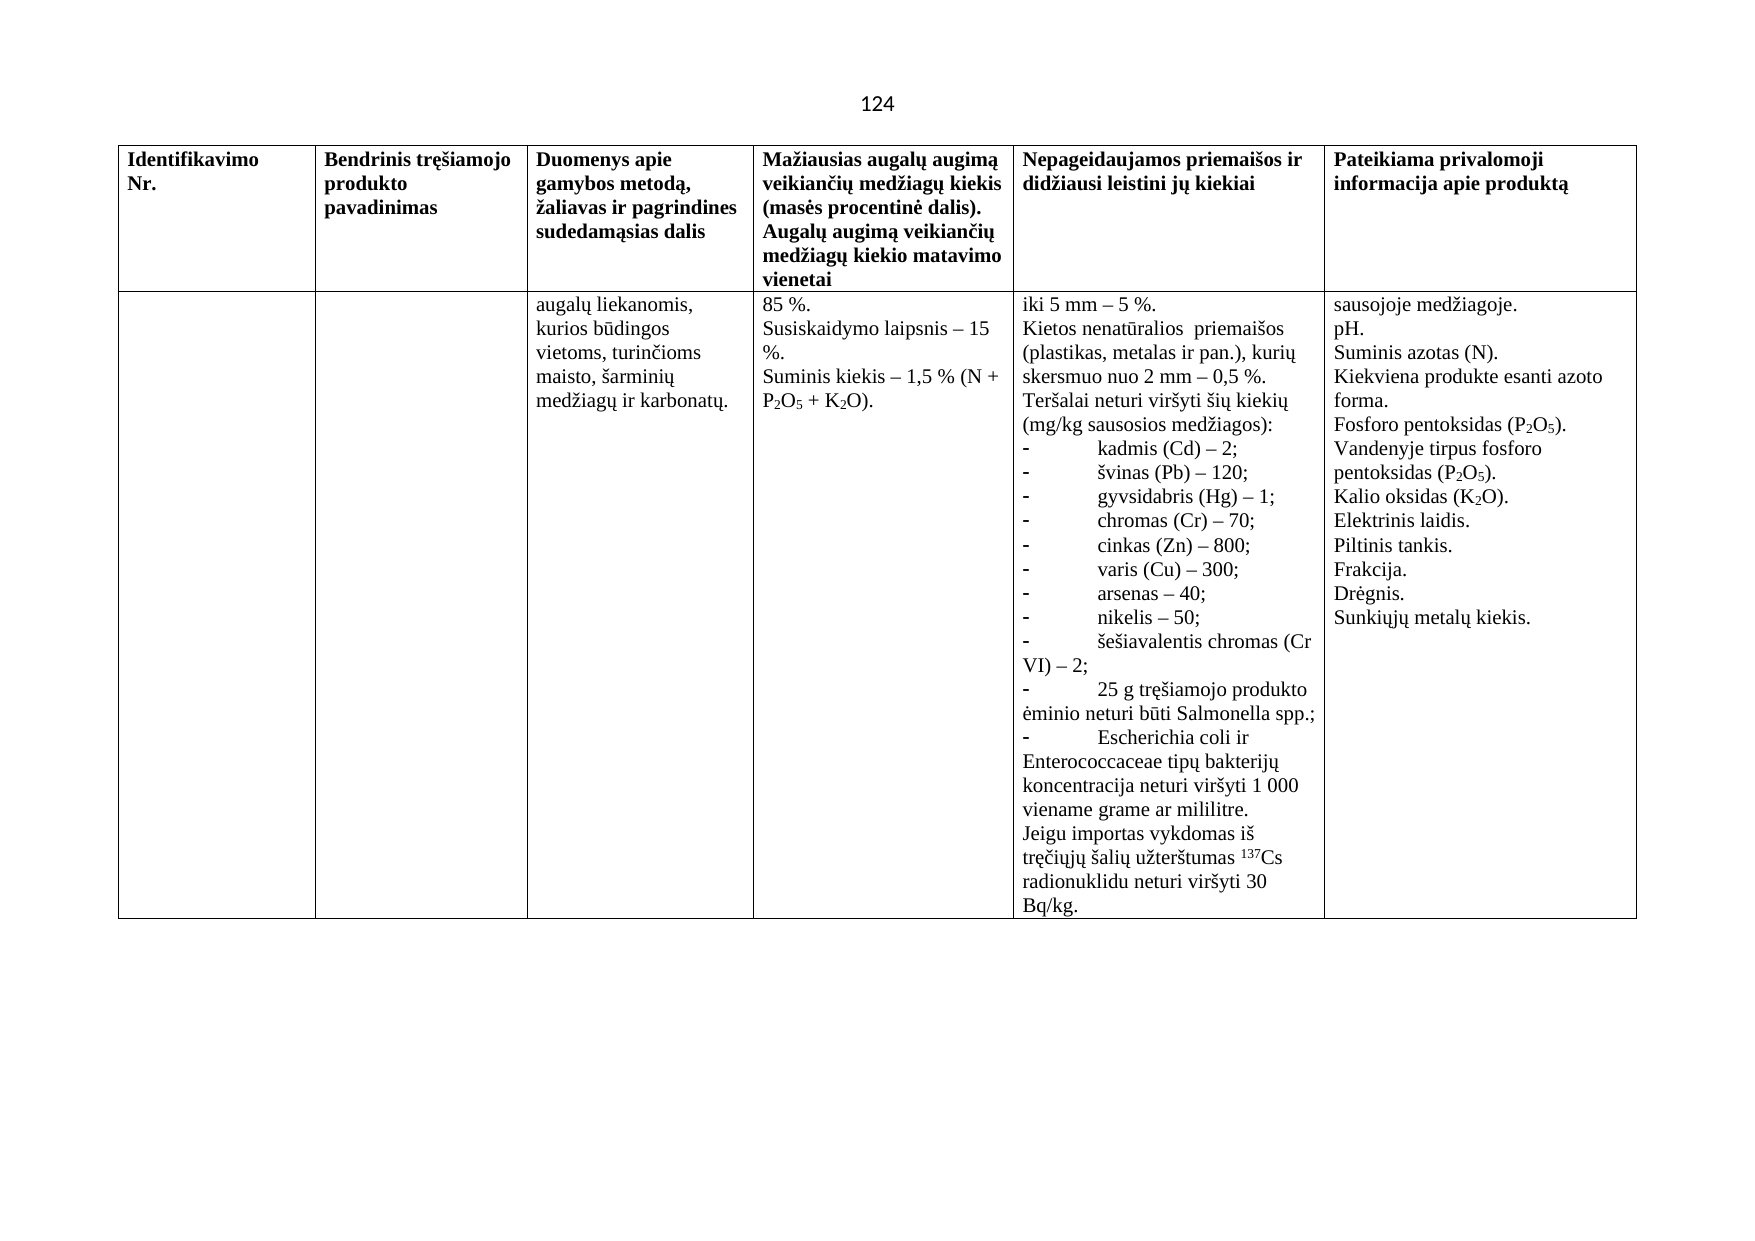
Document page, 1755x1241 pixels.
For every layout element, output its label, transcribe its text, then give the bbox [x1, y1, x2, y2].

table_cell sausojoje medžiagoje. pH. Suminis azotas (N). Kiekviena produkte esanti azoto forma. Fosforo pentoksidas (P2O5). Vandenyje tirpus fosforo pentoksidas (P2O5). Kalio oksidas (K2O). Elektrinis laidis. Piltinis tankis. Frakcija. Drėgnis. Sunkiųjų metalų kiekis. [1325, 292, 1636, 917]
table_cell [316, 292, 527, 917]
table_header Duomenys apie gamybos metodą, žaliavas ir pagrindines sudedamąsias dalis [528, 146, 753, 291]
table_header Identifikavimo Nr. [119, 146, 315, 291]
table_header Mažiausias augalų augimą veikiančių medžiagų kiekis (masės procentinė dalis). Augalų augimą veikiančių medžiagų kiekio matavimo vienetai [754, 146, 1013, 291]
table_cell iki 5 mm – 5 %. Kietos nenatūralios priemaišos (plastikas, metalas ir pan.), kurių skersmuo nuo 2 mm – 0,5 %. Teršalai neturi viršyti šių kiekių (mg/kg sausosios medžiagos):  kadmis (Cd) – 2;  švinas (Pb) – 120;  gyvsidabris (Hg) – 1;  chromas (Cr) – 70;  cinkas (Zn) – 800;  varis (Cu) – 300;  arsenas – 40;  nikelis – 50;  šešiavalentis chromas (Cr VI) – 2;  25 g tręšiamojo produkto ėminio neturi būti Salmonella spp.;  Escherichia coli ir Enterococcaceae tipų bakterijų koncentracija neturi viršyti 1 000 viename grame ar mililitre. Jeigu importas vykdomas iš tręčiųjų šalių užterštumas 137Cs radionuklidu neturi viršyti 30 Bq/kg. [1014, 292, 1324, 917]
table_cell augalų liekanomis, kurios būdingos vietoms, turinčioms maisto, šarminių medžiagų ir karbonatų. [528, 292, 753, 917]
table_cell 85 %. Susiskaidymo laipsnis – 15 %. Suminis kiekis – 1,5 % (N + P2O5 + K2O). [754, 292, 1013, 917]
table_header Nepageidaujamos priemaišos ir didžiausi leistini jų kiekiai [1014, 146, 1324, 291]
table_header Bendrinis tręšiamojo produkto pavadinimas [316, 146, 527, 291]
table_cell [119, 292, 315, 917]
table_header Pateikiama privalomoji informacija apie produktą [1325, 146, 1636, 291]
